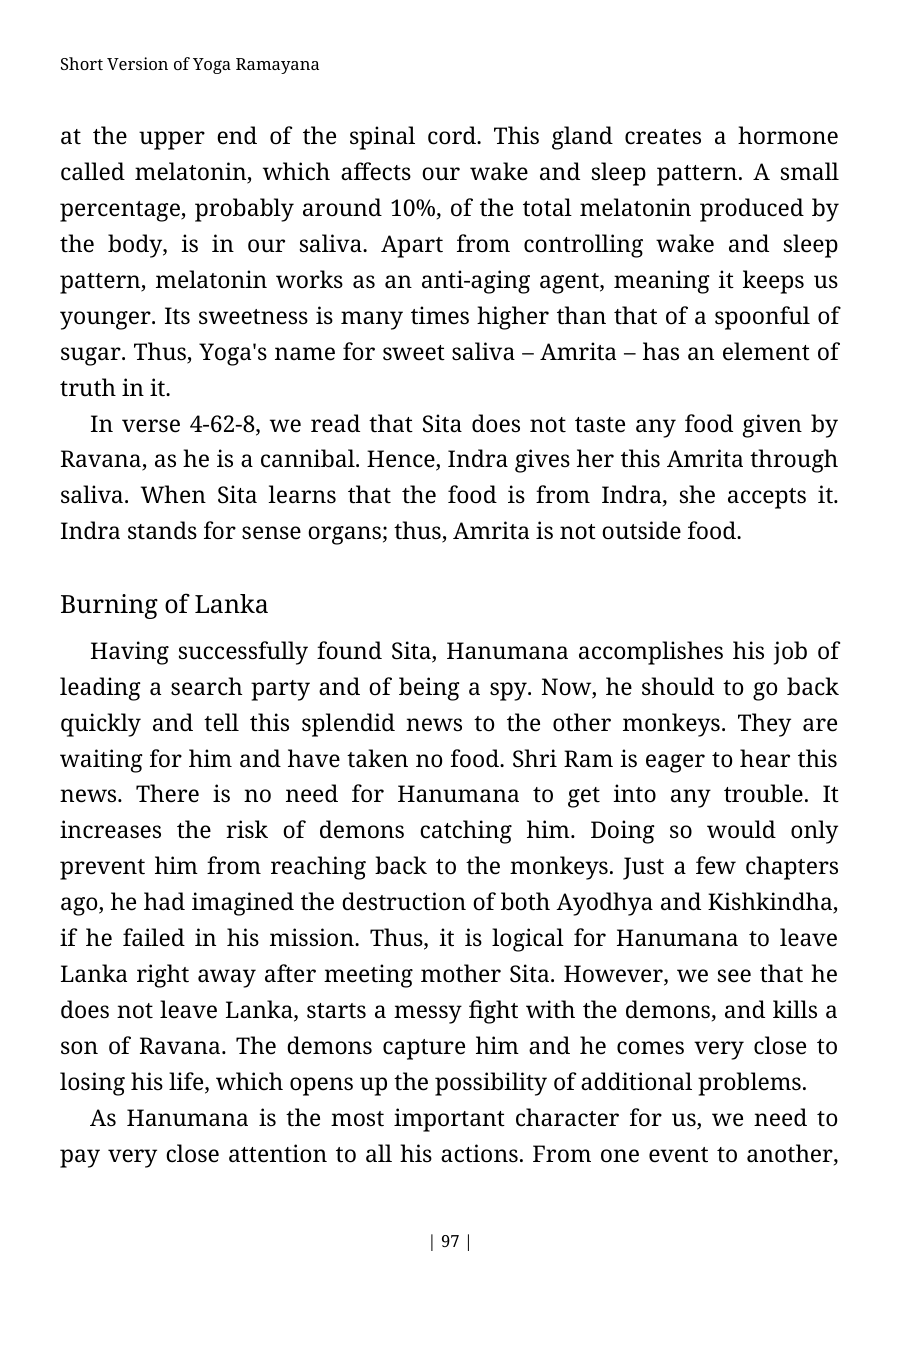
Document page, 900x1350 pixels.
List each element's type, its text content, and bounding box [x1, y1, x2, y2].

text Having successfully found Sita, Hanumana accomplishes his job of leading a search party and of being a spy. Now, he should to go back quickly and tell this splendid news to the other monkeys. They are waiting for him and have taken no food. Shri Ram is eager to hear this news. There is no need for Hanumana to get into any trouble. It increases the risk of demons catching him. Doing so would only prevent him from reaching back to the monkeys. Just a few chapters ago, he had imagined the destruction of both Ayodhya and Kishkindha, if he failed in his mission. Thus, it is logical for Hanumana to leave Lanka right away after meeting mother Sita. However, we see that he does not leave Lanka, starts a messy fight with the demons, and kills a son of Ravana. The demons capture him and he comes very close to losing his life, which opens up the possibility of additional problems. [60, 635, 840, 1097]
subtitle Burning of Lanka [60, 587, 840, 621]
text In verse 4-62-8, we read that Sita does not taste any food given by Ravana, as he is a cannibal. Hence, Indra gives her this Amrita through saliva. When Sita learns that the food is from Indra, she accepts it. Indra stands for sense organs; thus, Amrita is not outside food. [60, 407, 840, 547]
text at the upper end of the spinal cord. This gland creates a hormone called melatonin, which affects our wake and sleep pattern. A small percentage, probably around 10%, of the total melatonin produced by the body, is in our saliva. Apart from controlling wake and sleep pattern, melatonin works as an anti-aging agent, meaning it keeps us younger. Its sweetness is many times higher than that of a spoonful of sugar. Thus, Yoga's name for sweet saliva – Amrita – has an element of truth in it. [60, 120, 840, 403]
text As Hanumana is the most important character for us, we need to pay very close attention to all his actions. From one event to another, [60, 1102, 840, 1169]
